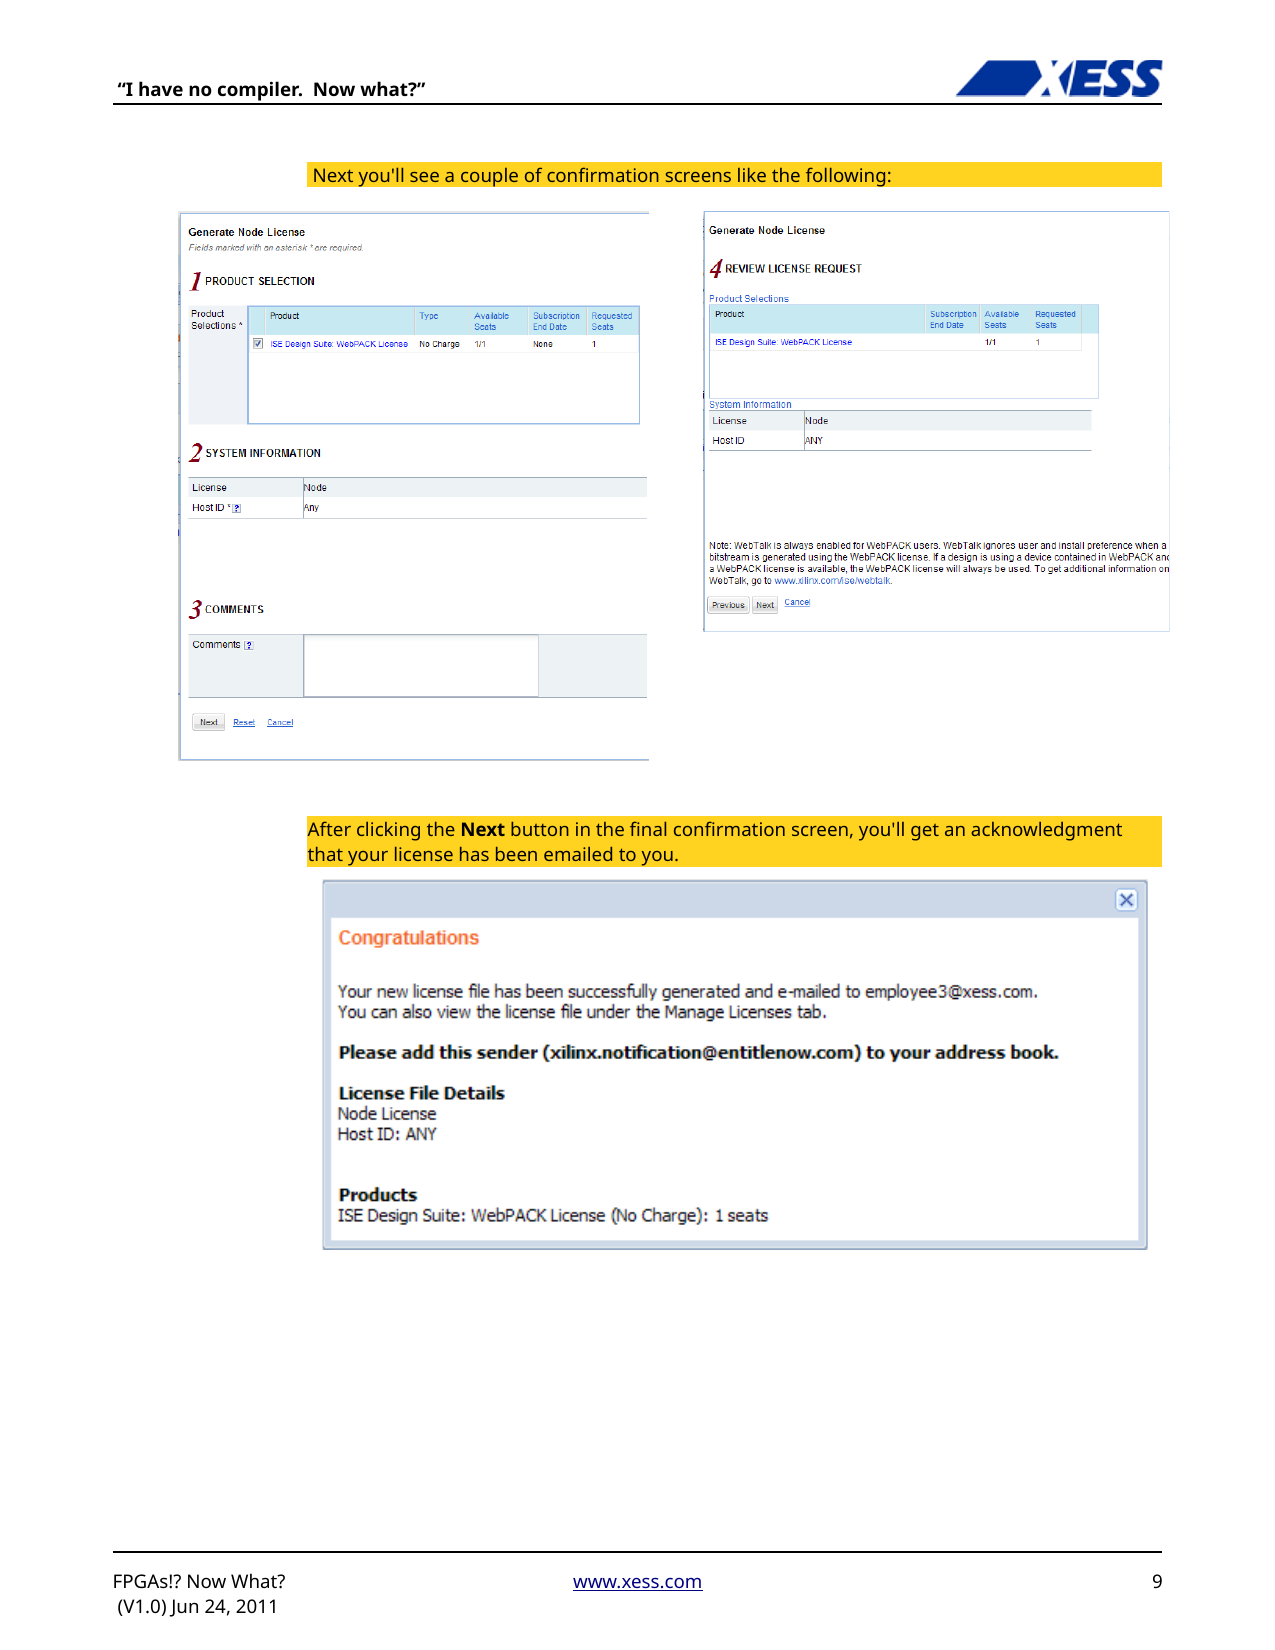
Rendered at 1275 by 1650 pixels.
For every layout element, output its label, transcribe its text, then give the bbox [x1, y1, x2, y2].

picture [322, 879, 1148, 1250]
picture [703, 211, 1170, 632]
picture [955, 60, 1163, 97]
text Next you'll see a couple of confirmation screens like the following: [307, 162, 1162, 187]
text After clicking the Next button in the final confirmation screen, you'll get an acknowledgment that your license has been emailed to you. [307, 816, 1162, 867]
picture [178, 211, 649, 761]
